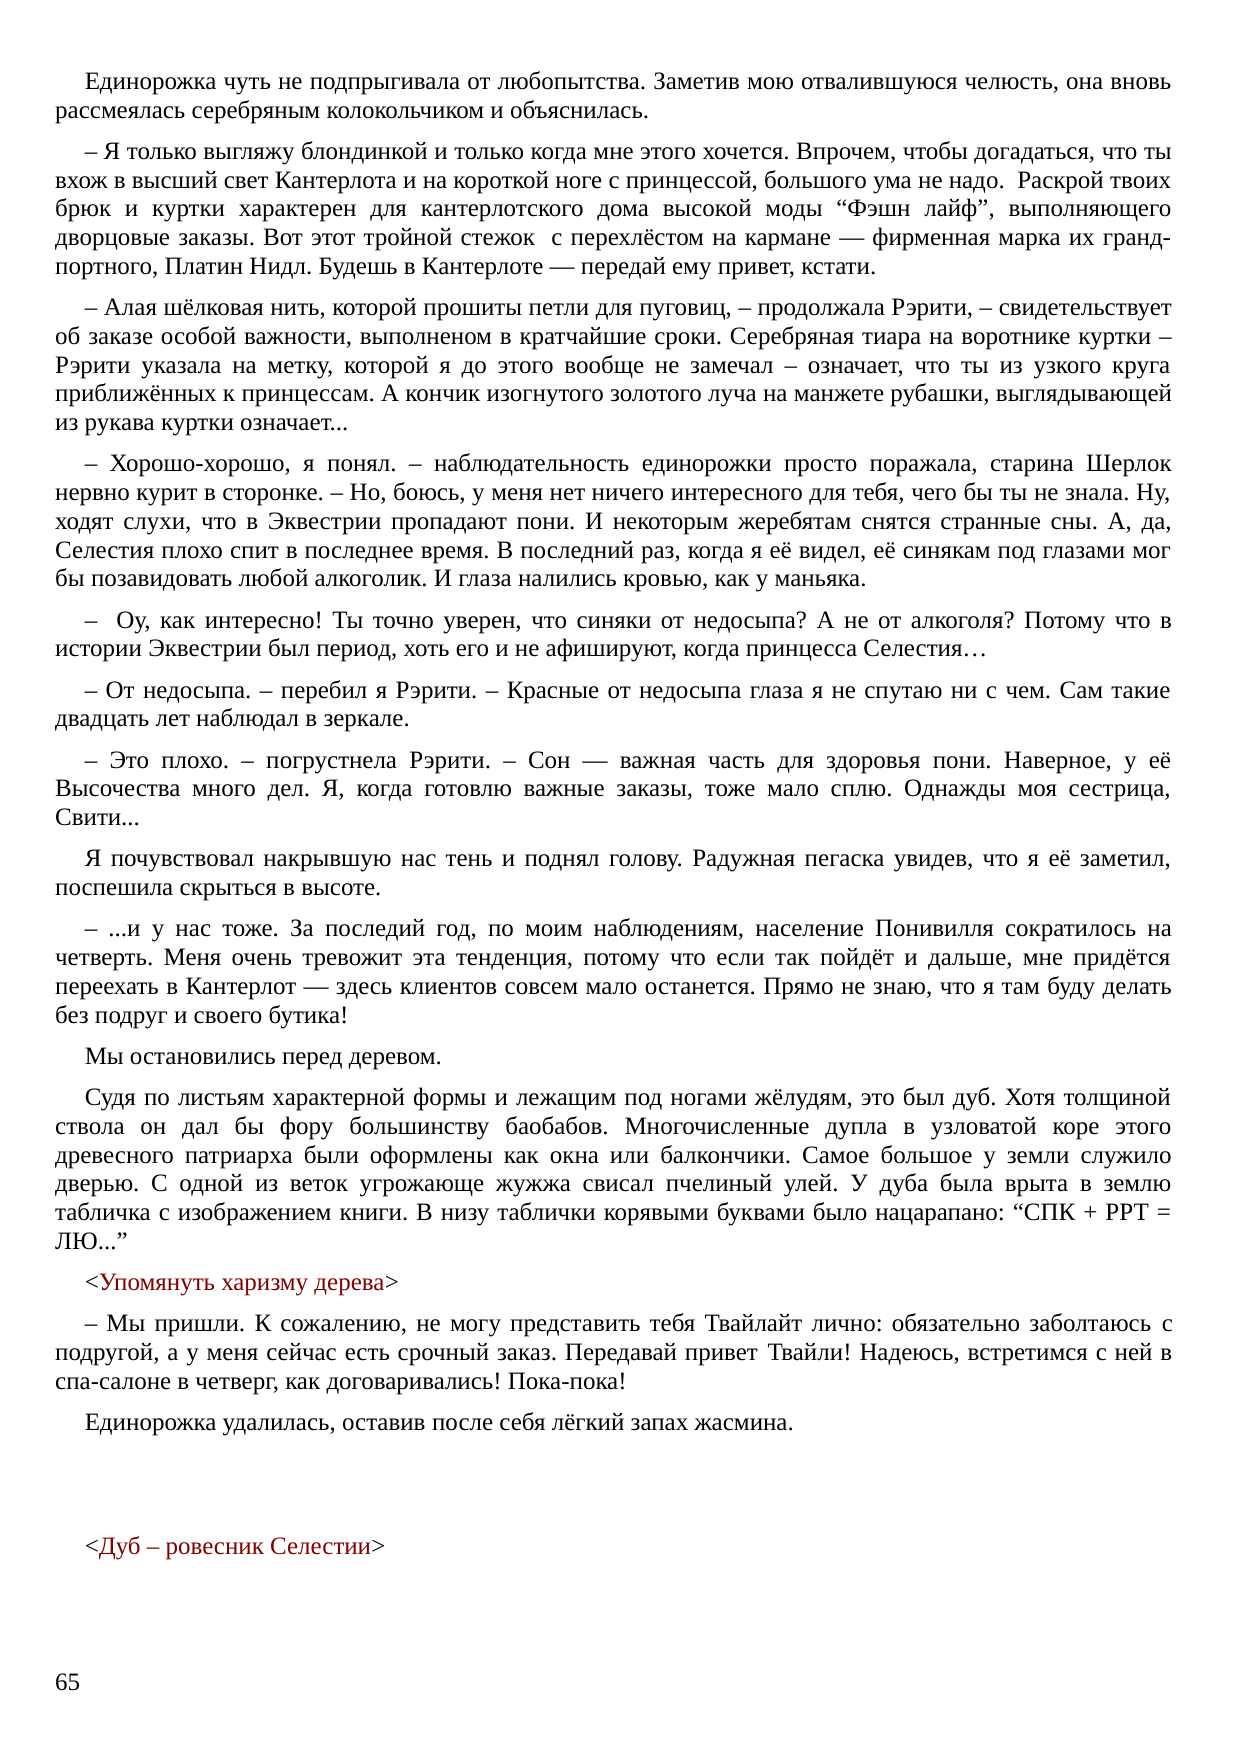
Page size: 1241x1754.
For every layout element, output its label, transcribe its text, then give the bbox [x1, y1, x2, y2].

text <Дуб – ровесник Селестии> [55, 1531, 1173, 1560]
text – От недосыпа. – перебил я Рэрити. – Красные от недосыпа глаза я не спутаю ни с чем. Сам такие двадцать лет наблюдал в зеркале. [55, 675, 1173, 732]
text – Это плохо. – погрустнела Рэрити. – Сон — важная часть для здоровья пони. Наверное, у её Высочества много дел. Я, когда готовлю важные заказы, тоже мало сплю. Однажды моя сестрица, Свити... [55, 745, 1173, 831]
text – Хорошо-хорошо, я понял. – наблюдательность единорожки просто поражала, старина Шерлок нервно курит в сторонке. – Но, боюсь, у меня нет ничего интересного для тебя, чего бы ты не знала. Ну, ходят слухи, что в Эквестрии пропадают пони. И некоторым жеребятам снятся странные сны. А, да, Селестия плохо спит в последнее время. В последний раз, когда я её видел, её синякам под глазами мог бы позавидовать любой алкоголик. И глаза налились кровью, как у маньяка. [55, 448, 1173, 592]
text – Оу, как интересно! Ты точно уверен, что синяки от недосыпа? А не от алкоголя? Потому что в истории Эквестрии был период, хоть его и не афишируют, когда принцесса Селестия… [55, 605, 1173, 662]
text Судя по листьям характерной формы и лежащим под ногами жёлудям, это был дуб. Хотя толщиной ствола он дал бы фору большинству баобабов. Многочисленные дупла в узловатой коре этого древесного патриарха были оформлены как окна или балкончики. Самое большое у земли служило дверью. С одной из веток угрожающе жужжа свисал пчелиный улей. У дуба была врыта в землю табличка с изображением книги. В низу таблички корявыми буквами было нацарапано: “СПК + РРТ = ЛЮ...” [55, 1082, 1173, 1255]
text Единорожка удалилась, оставив после себя лёгкий запах жасмина. [55, 1407, 1173, 1436]
text – Я только выгляжу блондинкой и только когда мне этого хочется. Впрочем, чтобы догадаться, что ты вхож в высший свет Кантерлота и на короткой ноге с принцессой, большого ума не надо. Раскрой твоих брюк и куртки характерен для кантерлотского дома высокой моды “Фэшн лайф”, выполняющего дворцовые заказы. Вот этот тройной стежок с перехлёстом на кармане — фирменная марка их гранд-портного, Платин Нидл. Будешь в Кантерлоте — передай ему привет, кстати. [55, 136, 1173, 280]
text <Упомянуть харизму дерева> [55, 1267, 1173, 1296]
text – Алая шёлковая нить, которой прошиты петли для пуговиц, – продолжала Рэрити, – свидетельствует об заказе особой важности, выполненом в кратчайшие сроки. Серебряная тиара на воротнике куртки – Рэрити указала на метку, которой я до этого вообще не замечал – означает, что ты из узкого круга приближённых к принцессам. А кончик изогнутого золотого луча на манжете рубашки, выглядывающей из рукава куртки означает... [55, 292, 1173, 436]
text – Мы пришли. К сожалению, не могу представить тебя Твайлайт лично: обязательно заболтаюсь с подругой, а у меня сейчас есть срочный заказ. Передавай привет Твайли! Надеюсь, встретимся с ней в спа-салоне в четверг, как договаривались! Пока-пока! [55, 1308, 1173, 1395]
text Я почувствовал накрывшую нас тень и поднял голову. Радужная пегаска увидев, что я её заметил, поспешила скрыться в высоте. [55, 843, 1173, 901]
text Мы остановились перед деревом. [55, 1041, 1173, 1070]
text – ...и у нас тоже. За последий год, по моим наблюдениям, население Понивилля сократилось на четверть. Меня очень тревожит эта тенденция, потому что если так пойдёт и дальше, мне придётся переехать в Кантерлот — здесь клиентов совсем мало останется. Прямо не знаю, что я там буду делать без подруг и своего бутика! [55, 913, 1173, 1028]
text Единорожка чуть не подпрыгивала от любопытства. Заметив мою отвалившуюся челюсть, она вновь рассмеялась серебряным колокольчиком и объяснилась. [55, 66, 1173, 123]
